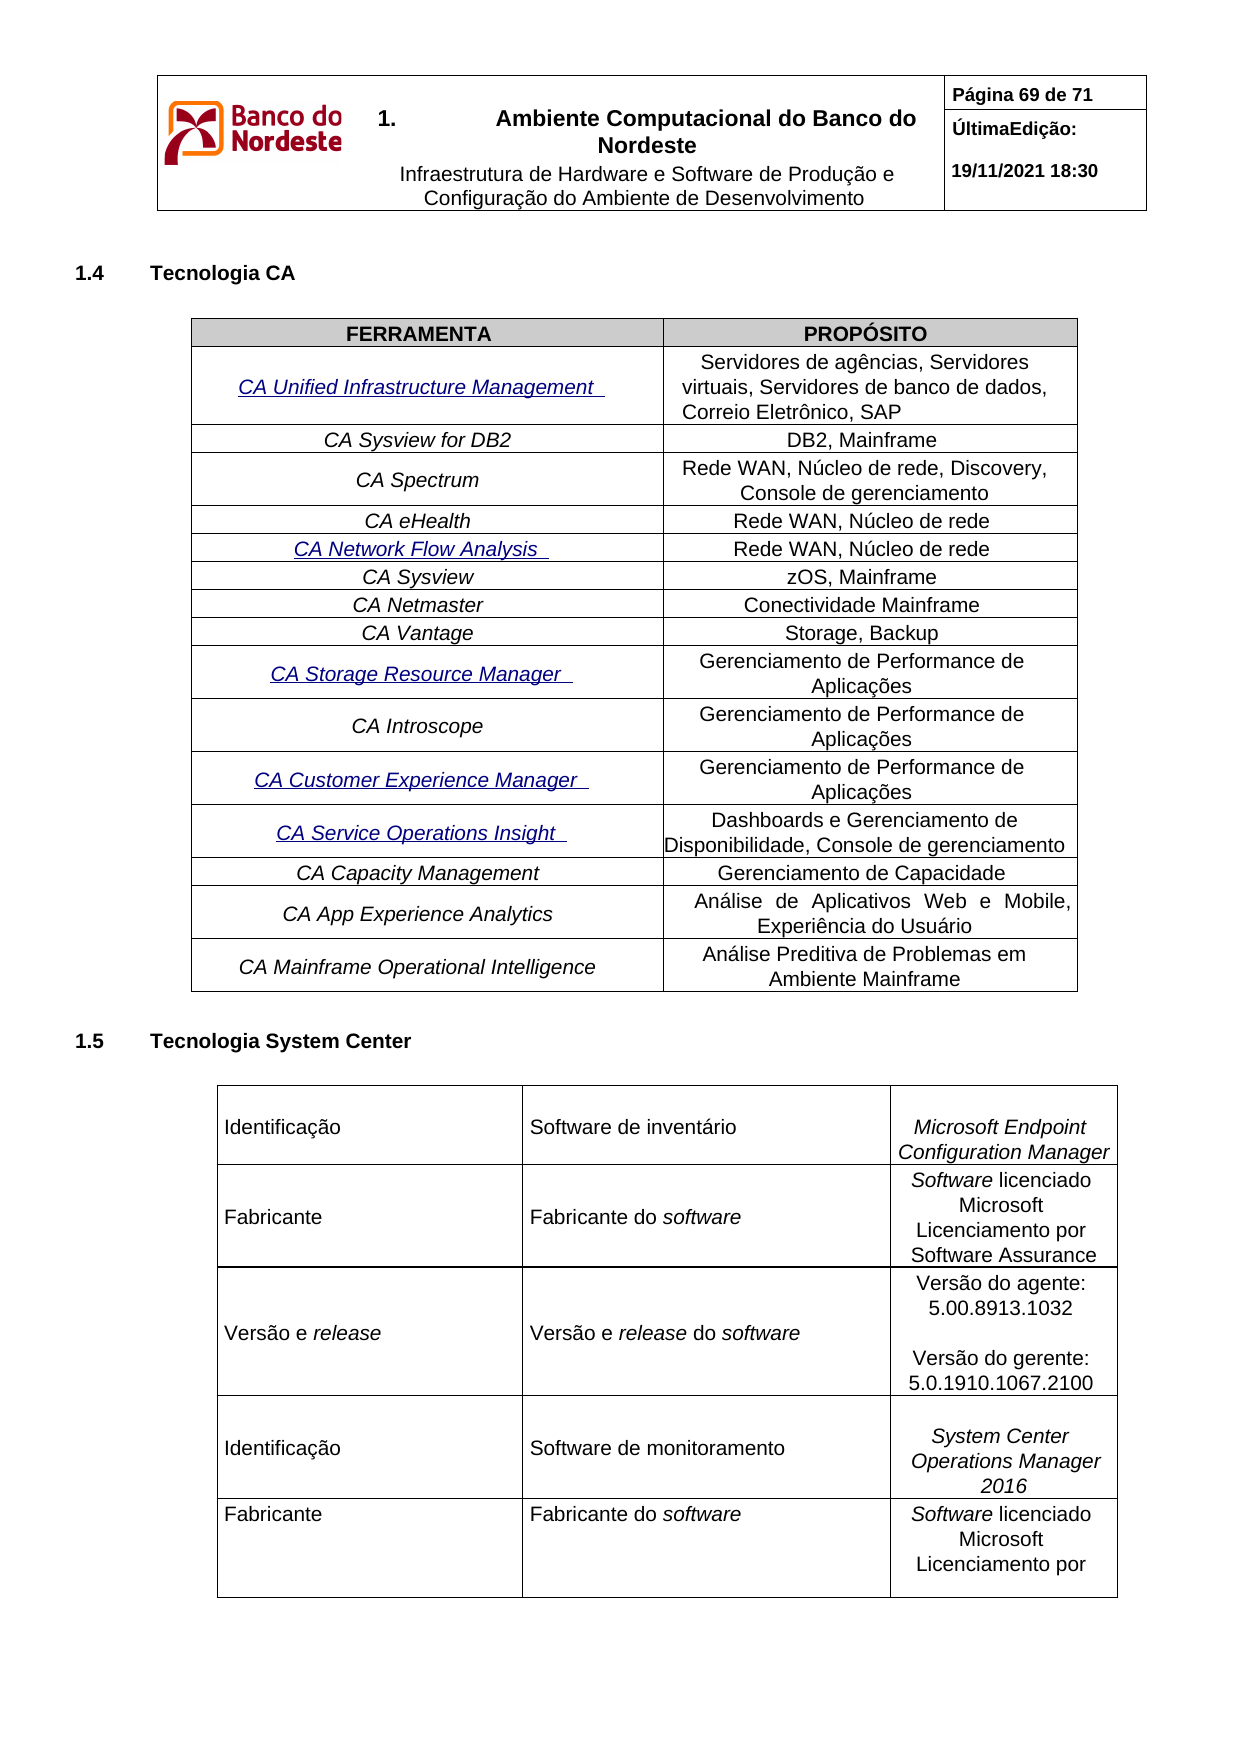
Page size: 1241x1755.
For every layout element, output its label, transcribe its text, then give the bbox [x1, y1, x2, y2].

table_cell zOS, Mainframe [664, 562, 1077, 589]
table_cell DB2, Mainframe [664, 425, 1077, 452]
list Tecnologia CA [75, 261, 1090, 285]
table_header PROPÓSITO [664, 319, 1077, 346]
table_cell Fabricante do software [523, 1499, 890, 1597]
table_header Identificação [218, 1086, 522, 1163]
table_cell Servidores de agências, Servidores virtuais, Servidores de banco de dados, Correio Eletrônico, SAP [664, 347, 1077, 424]
table_cell CA Service Operations Insight [192, 805, 663, 857]
table_cell CA Unified Infrastructure Management [192, 347, 663, 424]
table_header FERRAMENTA [192, 319, 663, 346]
table_cell Storage, Backup [664, 618, 1077, 645]
table_cell CA Spectrum [192, 453, 663, 505]
table_cell Software licenciado Microsoft Licenciamento por Software Assurance [891, 1165, 1117, 1266]
table_cell Rede WAN, Núcleo de rede, Discovery, Console de gerenciamento [664, 453, 1077, 505]
table_cell Versão e release do software [523, 1268, 890, 1394]
table_cell Software licenciado Microsoft Licenciamento por [891, 1499, 1117, 1597]
table_cell CA Customer Experience Manager [192, 752, 663, 804]
table_cell Gerenciamento de Performance de Aplicações [664, 646, 1077, 698]
table_cell Conectividade Mainframe [664, 590, 1077, 617]
table_cell System Center Operations Manager 2016 [891, 1396, 1117, 1497]
table_cell CA eHealth [192, 506, 663, 533]
table_header Microsoft Endpoint Configuration Manager [891, 1086, 1117, 1163]
table_cell CA Netmaster [192, 590, 663, 617]
table_cell CA Network Flow Analysis [192, 534, 663, 561]
table_cell Fabricante do software [523, 1165, 890, 1266]
table_cell CA Vantage [192, 618, 663, 645]
table_cell Gerenciamento de Capacidade [664, 858, 1077, 885]
table_cell Fabricante [218, 1165, 522, 1266]
table_cell Versão do agente: 5.00.8913.1032 Versão do gerente: 5.0.1910.1067.2100 [891, 1268, 1117, 1394]
table_cell CA Introscope [192, 699, 663, 751]
table_cell Análise de Aplicativos Web e Mobile, Experiência do Usuário [664, 886, 1077, 938]
table_cell Dashboards e Gerenciamento de Disponibilidade, Console de gerenciamento [664, 805, 1077, 857]
table_cell Rede WAN, Núcleo de rede [664, 506, 1077, 533]
table_cell Gerenciamento de Performance de Aplicações [664, 752, 1077, 804]
table_cell CA Mainframe Operational Intelligence [192, 939, 663, 991]
table_cell Fabricante [218, 1499, 522, 1597]
table_cell Identificação [218, 1396, 522, 1497]
table_cell CA Sysview [192, 562, 663, 589]
table_cell CA Capacity Management [192, 858, 663, 885]
table_cell Gerenciamento de Performance de Aplicações [664, 699, 1077, 751]
table_header Software de inventário [523, 1086, 890, 1163]
table_cell Software de monitoramento [523, 1396, 890, 1497]
table_cell Rede WAN, Núcleo de rede [664, 534, 1077, 561]
table_cell CA App Experience Analytics [192, 886, 663, 938]
list Tecnologia System Center [75, 1029, 1090, 1053]
table_cell Análise Preditiva de Problemas em Ambiente Mainframe [664, 939, 1077, 991]
table_cell CA Sysview for DB2 [192, 425, 663, 452]
table_cell Versão e release [218, 1268, 522, 1394]
table_cell CA Storage Resource Manager [192, 646, 663, 698]
